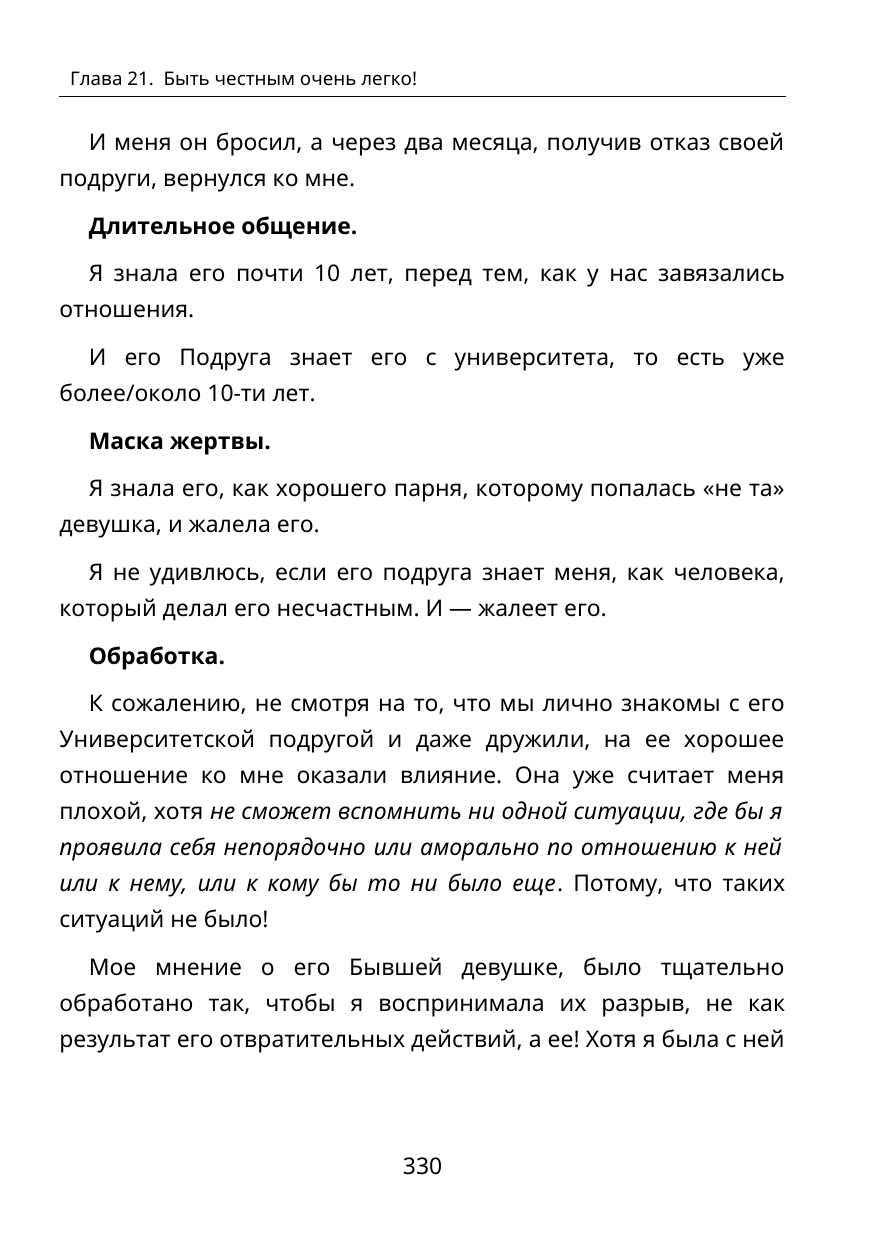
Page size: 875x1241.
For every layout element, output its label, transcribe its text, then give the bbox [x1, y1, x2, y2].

text Обработка. [59, 640, 786, 671]
text Я знала его, как хорошего парня, которому попалась «не та» девушка, и жалела его. [59, 472, 786, 539]
text Я не удивлюсь, если его подруга знает меня, как человека, который делал его несчастным. И — жалеет его. [59, 556, 786, 623]
text Длительное общение. [59, 210, 786, 241]
text Мое мнение о его Бывшей девушке, было тщательно обработано так, чтобы я воспринимала их разрыв, не как результат его отвратительных действий, а ее! Хотя я была с ней [59, 951, 786, 1054]
text И меня он бросил, а через два месяца, получив отказ своей подруги, вернулся ко мне. [59, 126, 786, 193]
text И его Подруга знает его с университета, то есть уже более/около 10-ти лет. [59, 341, 786, 408]
text Маска жертвы. [59, 425, 786, 456]
text Я знала его почти 10 лет, перед тем, как у нас завязались отношения. [59, 257, 786, 324]
text К сожалению, не смотря на то, что мы лично знакомы с его Университетской подругой и даже дружили, на ее хорошее отношение ко мне оказали влияние. Она уже считает меня плохой, хотя не сможет вспомнить ни одной ситуации, где бы я проявила себя непорядочно или аморально по отношению к ней или к нему, или к кому бы то ни было еще. Потому, что таких ситуаций не было! [59, 687, 786, 934]
